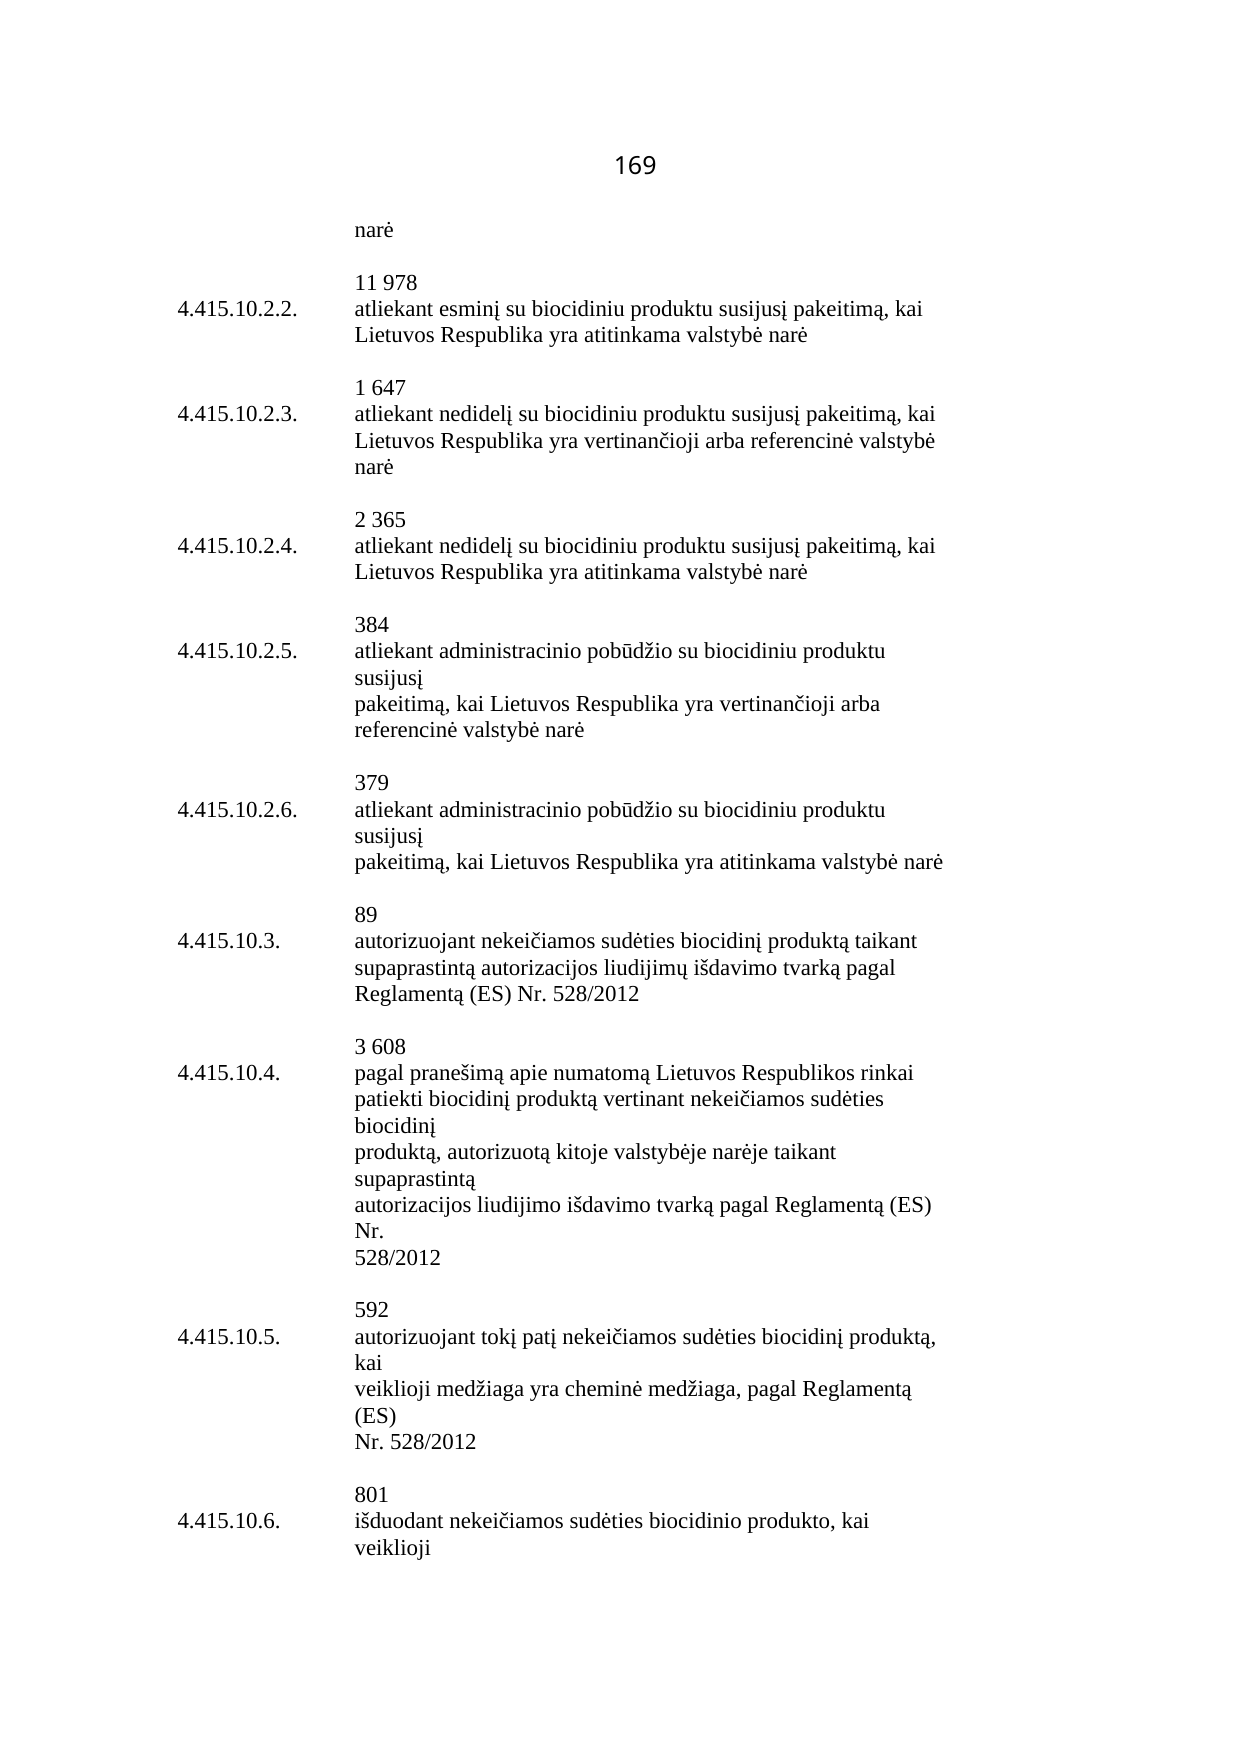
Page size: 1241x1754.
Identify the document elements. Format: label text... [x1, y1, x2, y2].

text autorizacijos liudijimo išdavimo tvarką pagal Reglamentą (ES) Nr. [354, 1191, 945, 1244]
text 4.415.10.2.3. atliekant nedidelį su biocidiniu produktu susijusį pakeitimą, kai [177, 400, 945, 427]
text 4.415.10.4. pagal pranešimą apie numatomą Lietuvos Respublikos rinkai [177, 1059, 945, 1086]
text produktą, autorizuotą kitoje valstybėje narėje taikant supaprastintą [354, 1138, 945, 1191]
text 4.415.10.2.5. atliekant administracinio pobūdžio su biocidiniu produktu susijusį [177, 637, 945, 690]
text 4.415.10.2.4. atliekant nedidelį su biocidiniu produktu susijusį pakeitimą, kai [177, 532, 945, 558]
text supaprastintą autorizacijos liudijimų išdavimo tvarką pagal [354, 954, 945, 980]
text 528/2012 592 [354, 1244, 945, 1323]
text Lietuvos Respublika yra atitinkama valstybė narė 1 647 [354, 321, 945, 400]
text pakeitimą, kai Lietuvos Respublika yra atitinkama valstybė narė 89 [354, 848, 945, 927]
text patiekti biocidinį produktą vertinant nekeičiamos sudėties biocidinį [354, 1086, 945, 1138]
text 4.415.10.6. išduodant nekeičiamos sudėties biocidinio produkto, kai veiklioji [177, 1507, 945, 1560]
text Lietuvos Respublika yra vertinančioji arba referencinė valstybė [354, 427, 945, 453]
text veiklioji medžiaga yra cheminė medžiaga, pagal Reglamentą (ES) [354, 1375, 945, 1428]
text 4.415.10.2.6. atliekant administracinio pobūdžio su biocidiniu produktu susijusį [177, 796, 945, 848]
text 4.415.10.3. autorizuojant nekeičiamos sudėties biocidinį produktą taikant [177, 927, 945, 954]
text 4.415.10.2.2. atliekant esminį su biocidiniu produktu susijusį pakeitimą, kai [177, 295, 945, 321]
text narė 2 365 [354, 453, 945, 532]
text referencinė valstybė narė 379 [354, 717, 945, 796]
text narė 11 978 [354, 216, 945, 295]
text pakeitimą, kai Lietuvos Respublika yra vertinančioji arba [354, 690, 945, 717]
text Nr. 528/2012 801 [354, 1428, 945, 1507]
text 4.415.10.5. autorizuojant tokį patį nekeičiamos sudėties biocidinį produktą, kai [177, 1323, 945, 1375]
text Lietuvos Respublika yra atitinkama valstybė narė 384 [354, 558, 945, 637]
text Reglamentą (ES) Nr. 528/2012 3 608 [354, 980, 945, 1059]
